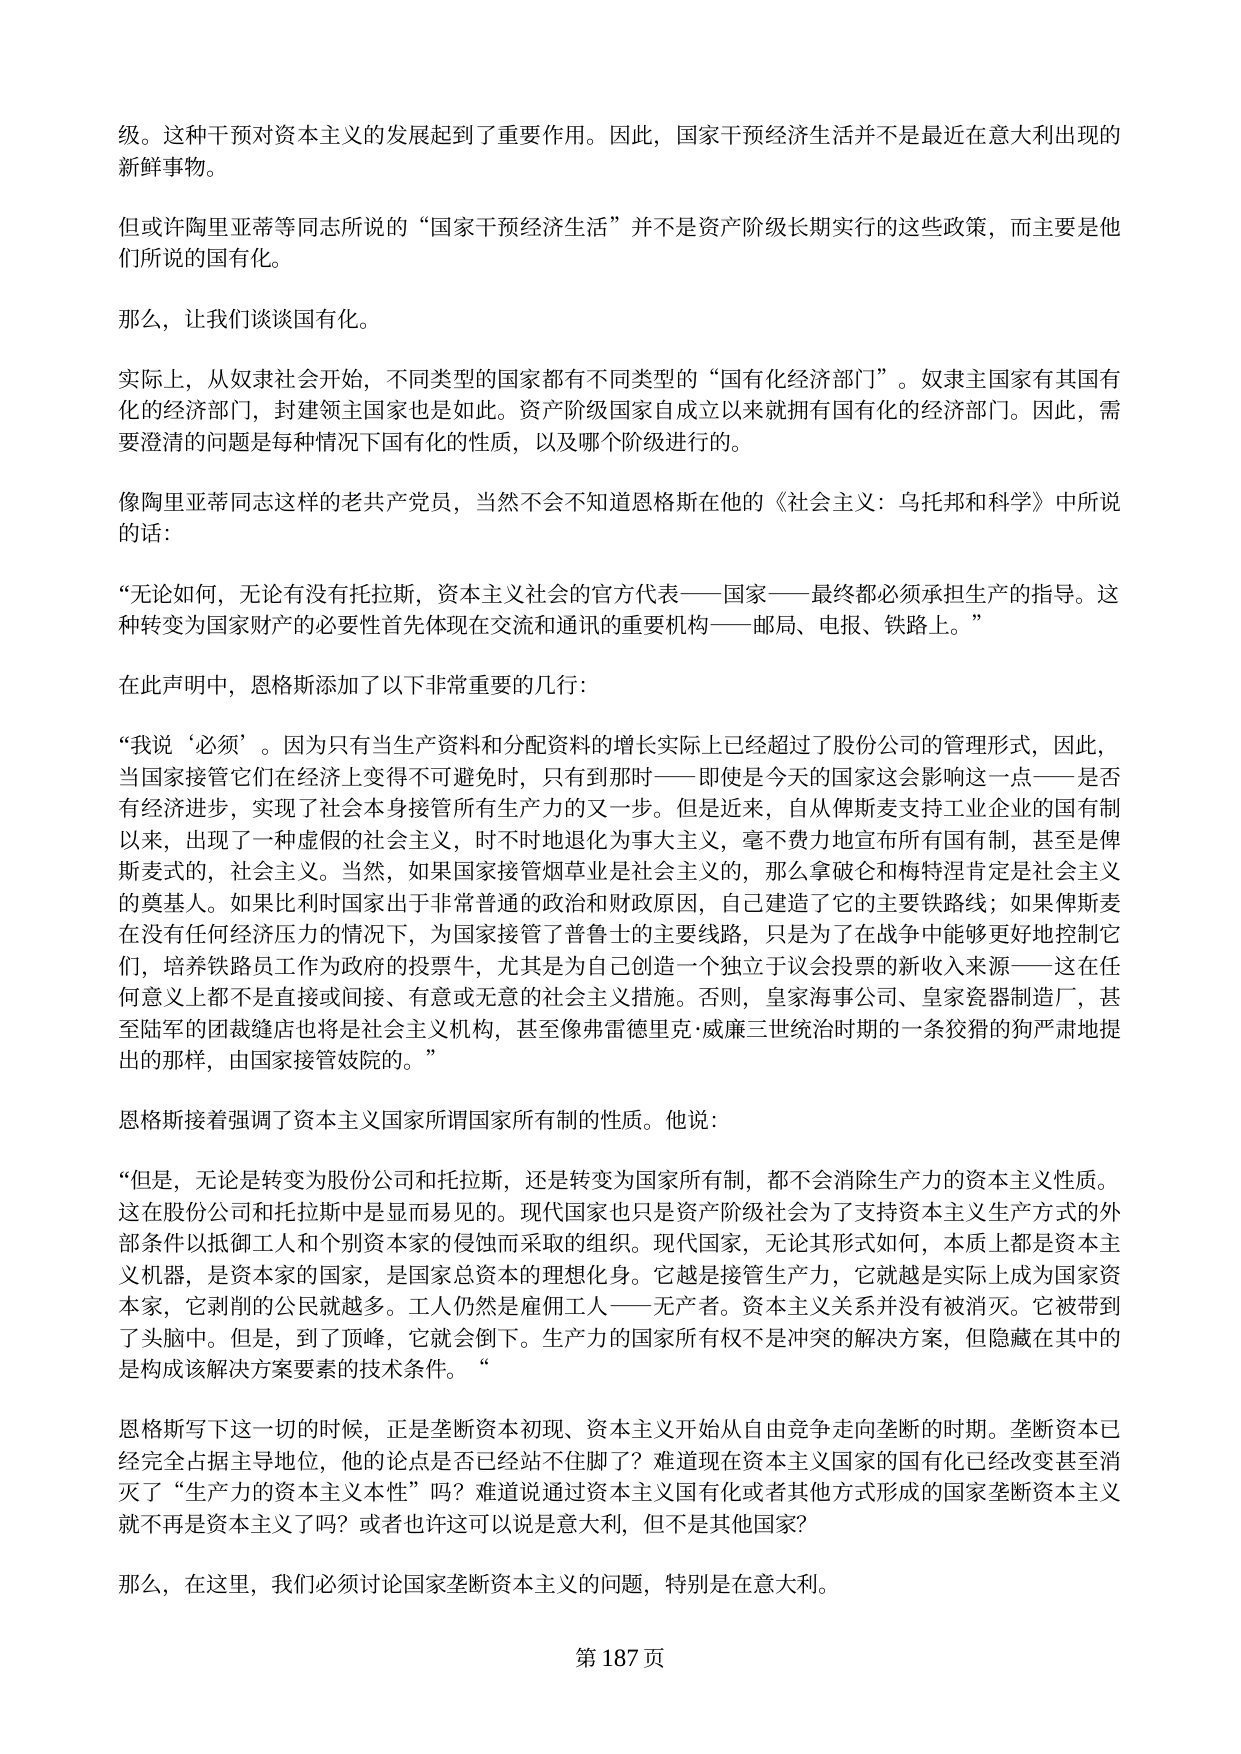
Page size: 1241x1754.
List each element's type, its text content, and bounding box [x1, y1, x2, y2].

text 像陶里亚蒂同志这样的老共产党员，当然不会不知道恩格斯在他的《社会主义：乌托邦和科学》中所说的话： [118, 485, 1122, 548]
text 恩格斯接着强调了资本主义国家所谓国家所有制的性质。他说： [118, 1103, 1122, 1135]
text “但是，无论是转变为股份公司和托拉斯，还是转变为国家所有制，都不会消除生产力的资本主义性质。这在股份公司和托拉斯中是显而易见的。现代国家也只是资产阶级社会为了支持资本主义生产方式的外部条件以抵御工人和个别资本家的侵蚀而采取的组织。现代国家，无论其形式如何，本质上都是资本主义机器，是资本家的国家，是国家总资本的理想化身。它越是接管生产力，它就越是实际上成为国家资本家，它剥削的公民就越多。工人仍然是雇佣工人——无产者。资本主义关系并没有被消灭。它被带到了头脑中。但是，到了顶峰，它就会倒下。生产力的国家所有权不是冲突的解决方案，但隐藏在其中的是构成该解决方案要素的技术条件。“ [118, 1164, 1122, 1384]
text 级。这种干预对资本主义的发展起到了重要作用。因此，国家干预经济生活并不是最近在意大利出现的新鲜事物。 [118, 118, 1122, 181]
text 那么，让我们谈谈国有化。 [118, 302, 1122, 333]
text 那么，在这里，我们必须讨论国家垄断资本主义的问题，特别是在意大利。 [118, 1567, 1122, 1599]
text 恩格斯写下这一切的时候，正是垄断资本初现、资本主义开始从自由竞争走向垄断的时期。垄断资本已经完全占据主导地位，他的论点是否已经站不住脚了？难道现在资本主义国家的国有化已经改变甚至消灭了“生产力的资本主义本性”吗？难道说通过资本主义国有化或者其他方式形成的国家垄断资本主义就不再是资本主义了吗？或者也许这可以说是意大利，但不是其他国家？ [118, 1413, 1122, 1538]
text 但或许陶里亚蒂等同志所说的“国家干预经济生活”并不是资产阶级长期实行的这些政策，而主要是他们所说的国有化。 [118, 210, 1122, 273]
text “我说‘必须’。因为只有当生产资料和分配资料的增长实际上已经超过了股份公司的管理形式，因此，当国家接管它们在经济上变得不可避免时，只有到那时——即使是今天的国家这会影响这一点——是否有经济进步，实现了社会本身接管所有生产力的又一步。但是近来，自从俾斯麦支持工业企业的国有制以来，出现了一种虚假的社会主义，时不时地退化为事大主义，毫不费力地宣布所有国有制，甚至是俾斯麦式的，社会主义。当然，如果国家接管烟草业是社会主义的，那么拿破仑和梅特涅肯定是社会主义的奠基人。如果比利时国家出于非常普通的政治和财政原因，自己建造了它的主要铁路线；如果俾斯麦在没有任何经济压力的情况下，为国家接管了普鲁士的主要线路，只是为了在战争中能够更好地控制它们，培养铁路员工作为政府的投票牛，尤其是为自己创造一个独立于议会投票的新收入来源——这在任何意义上都不是直接或间接、有意或无意的社会主义措施。否则，皇家海事公司、皇家瓷器制造厂，甚至陆军的团裁缝店也将是社会主义机构，甚至像弗雷德里克·威廉三世统治时期的一条狡猾的狗严肃地提出的那样，由国家接管妓院的。” [118, 729, 1122, 1075]
text 在此声明中，恩格斯添加了以下非常重要的几行： [118, 668, 1122, 700]
text “无论如何，无论有没有托拉斯，资本主义社会的官方代表——国家——最终都必须承担生产的指导。这种转变为国家财产的必要性首先体现在交流和通讯的重要机构——邮局、电报、铁路上。” [118, 577, 1122, 640]
text 实际上，从奴隶社会开始，不同类型的国家都有不同类型的“国有化经济部门”。奴隶主国家有其国有化的经济部门，封建领主国家也是如此。资产阶级国家自成立以来就拥有国有化的经济部门。因此，需要澄清的问题是每种情况下国有化的性质，以及哪个阶级进行的。 [118, 362, 1122, 456]
